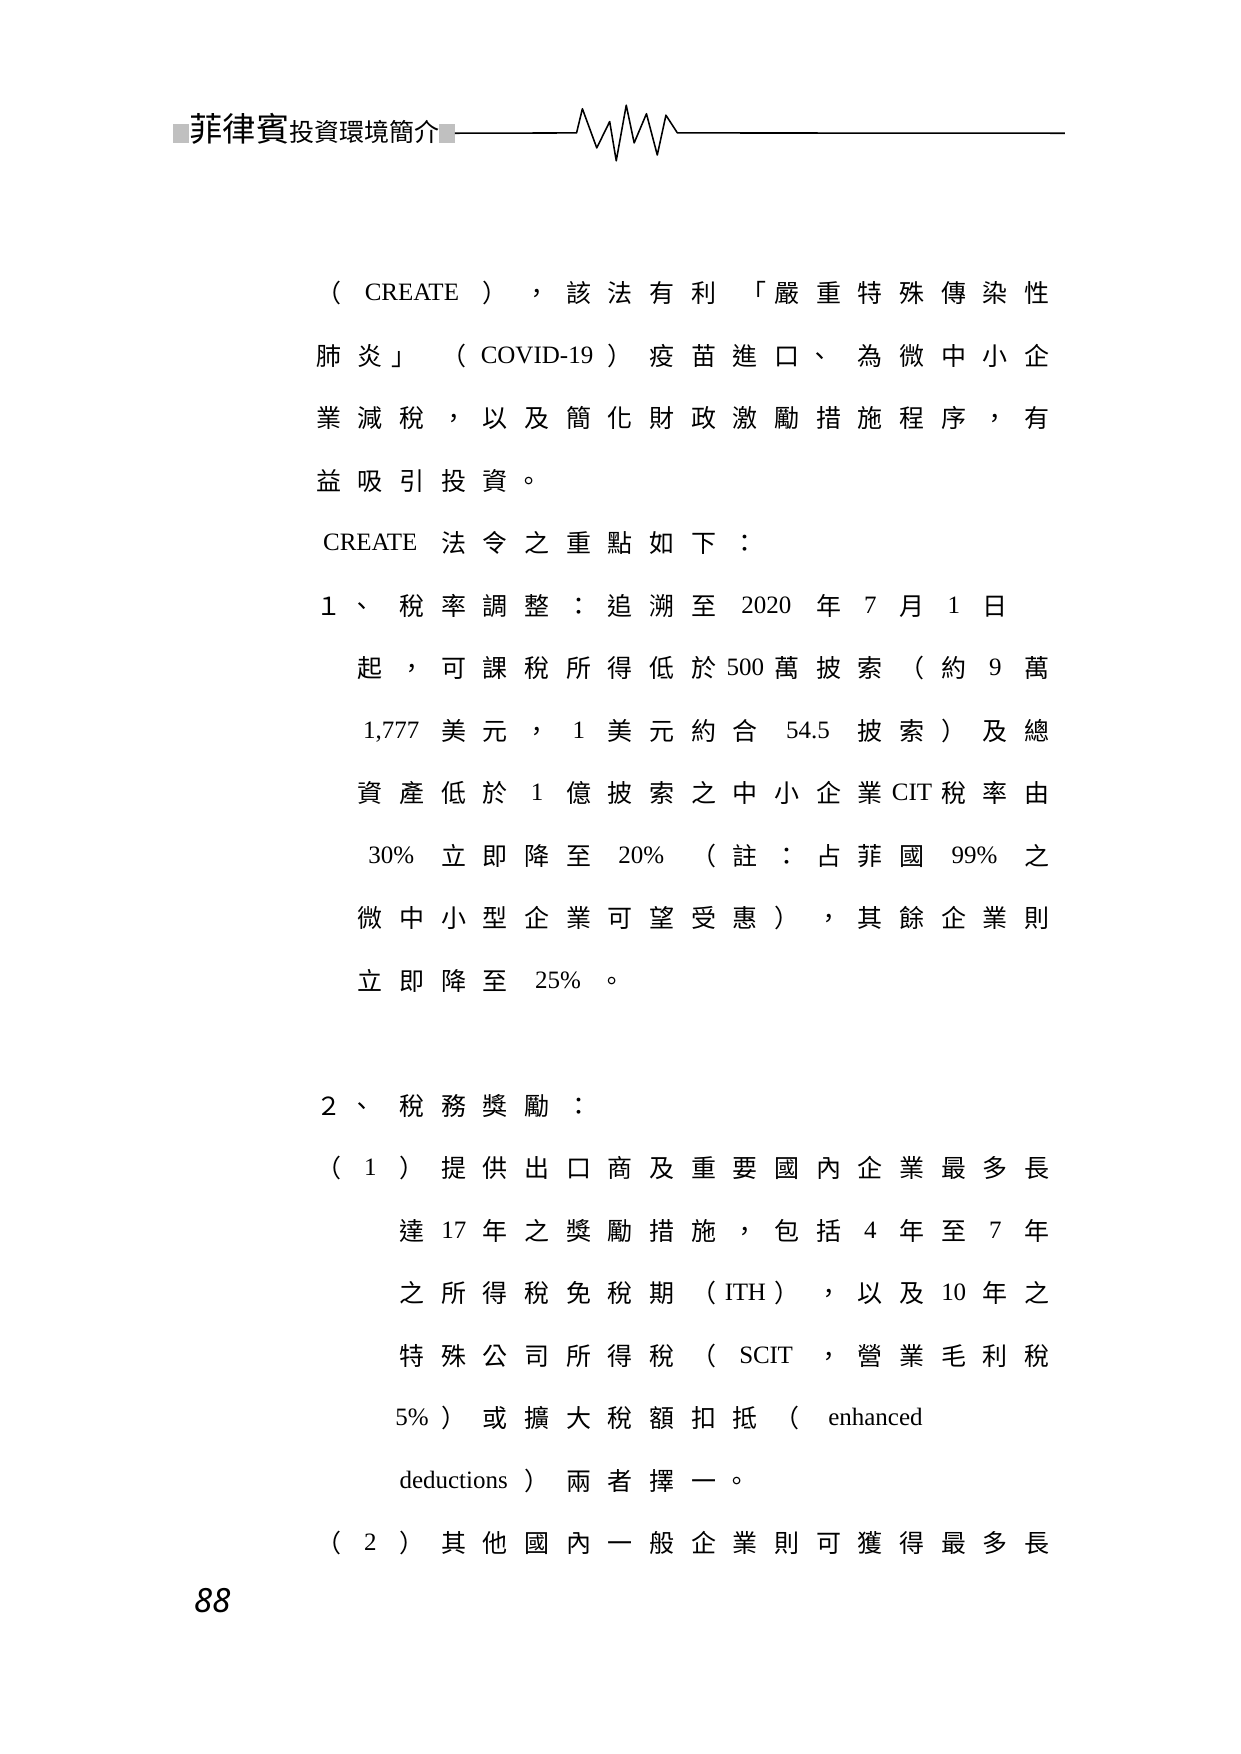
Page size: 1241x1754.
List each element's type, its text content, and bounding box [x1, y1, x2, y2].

text １、稅率調整：追溯至2020年7月1日起，可課稅所得低於500萬披索（約9萬1,777美元，1美元約合54.5披索）及總資產低於1億披索之中小企業CIT稅率由30%立即降至20%（註：占菲國99%之微中小型企業可望受惠），其餘企業則立即降至25%。 [281, 563, 1058, 1000]
text CREATE法令之重點如下： [281, 500, 1058, 563]
text （2）其他國內一般企業則可獲得最多長 [306, 1500, 1058, 1563]
text （1）提供出口商及重要國內企業最多長達17年之獎勵措施，包括4年至7年之所得稅免稅期（ITH），以及10年之特殊公司所得稅（SCIT，營業毛利稅5%）或擴大稅額扣抵（enhanced deductions）兩者擇一。 [306, 1125, 1058, 1500]
text ２、稅務獎勵： [281, 1063, 1058, 1125]
text （CREATE），該法有利「嚴重特殊傳染性肺炎」（COVID-19）疫苗進口、為微中小企業減稅，以及簡化財政激勵措施程序，有益吸引投資。 [281, 250, 1058, 500]
